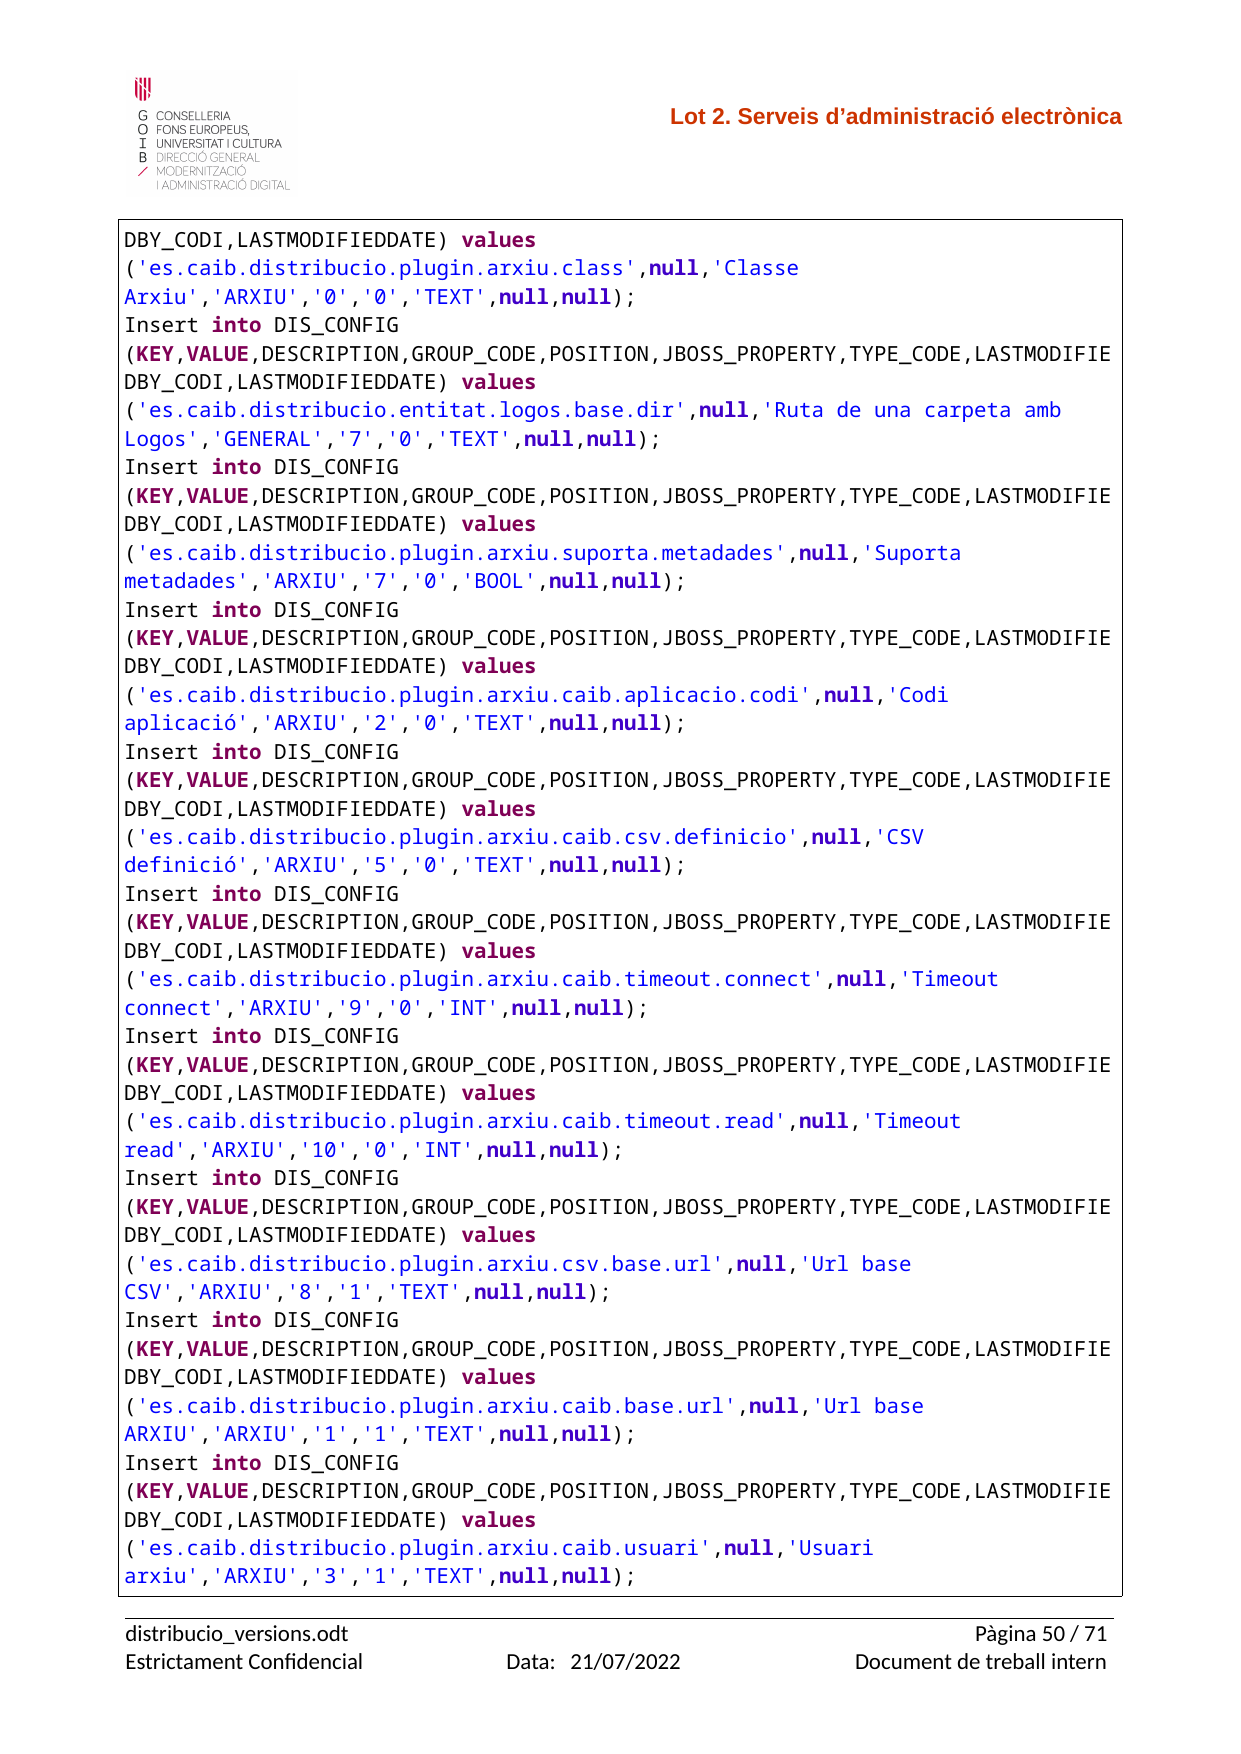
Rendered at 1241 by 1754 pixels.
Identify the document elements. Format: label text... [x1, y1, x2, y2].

table_header DBY_CODI,LASTMODIFIEDDATE) values ('es.caib.distribucio.plugin.arxiu.class',null,'Classe Arxiu','ARXIU','0','0','TEXT',null,null); Insert into DIS_CONFIG (KEY,VALUE,DESCRIPTION,GROUP_CODE,POSITION,JBOSS_PROPERTY,TYPE_CODE,LASTMODIFIEDBY_CODI,LASTMODIFIEDDATE) values ('es.caib.distribucio.entitat.logos.base.dir',null,'Ruta de una carpeta amb Logos','GENERAL','7','0','TEXT',null,null); Insert into DIS_CONFIG (KEY,VALUE,DESCRIPTION,GROUP_CODE,POSITION,JBOSS_PROPERTY,TYPE_CODE,LASTMODIFIEDBY_CODI,LASTMODIFIEDDATE) values ('es.caib.distribucio.plugin.arxiu.suporta.metadades',null,'Suporta metadades','ARXIU','7','0','BOOL',null,null); Insert into DIS_CONFIG (KEY,VALUE,DESCRIPTION,GROUP_CODE,POSITION,JBOSS_PROPERTY,TYPE_CODE,LASTMODIFIEDBY_CODI,LASTMODIFIEDDATE) values ('es.caib.distribucio.plugin.arxiu.caib.aplicacio.codi',null,'Codi aplicació','ARXIU','2','0','TEXT',null,null); Insert into DIS_CONFIG (KEY,VALUE,DESCRIPTION,GROUP_CODE,POSITION,JBOSS_PROPERTY,TYPE_CODE,LASTMODIFIEDBY_CODI,LASTMODIFIEDDATE) values ('es.caib.distribucio.plugin.arxiu.caib.csv.definicio',null,'CSV definició','ARXIU','5','0','TEXT',null,null); Insert into DIS_CONFIG (KEY,VALUE,DESCRIPTION,GROUP_CODE,POSITION,JBOSS_PROPERTY,TYPE_CODE,LASTMODIFIEDBY_CODI,LASTMODIFIEDDATE) values ('es.caib.distribucio.plugin.arxiu.caib.timeout.connect',null,'Timeout connect','ARXIU','9','0','INT',null,null); Insert into DIS_CONFIG (KEY,VALUE,DESCRIPTION,GROUP_CODE,POSITION,JBOSS_PROPERTY,TYPE_CODE,LASTMODIFIEDBY_CODI,LASTMODIFIEDDATE) values ('es.caib.distribucio.plugin.arxiu.caib.timeout.read',null,'Timeout read','ARXIU','10','0','INT',null,null); Insert into DIS_CONFIG (KEY,VALUE,DESCRIPTION,GROUP_CODE,POSITION,JBOSS_PROPERTY,TYPE_CODE,LASTMODIFIEDBY_CODI,LASTMODIFIEDDATE) values ('es.caib.distribucio.plugin.arxiu.csv.base.url',null,'Url base CSV','ARXIU','8','1','TEXT',null,null); Insert into DIS_CONFIG (KEY,VALUE,DESCRIPTION,GROUP_CODE,POSITION,JBOSS_PROPERTY,TYPE_CODE,LASTMODIFIEDBY_CODI,LASTMODIFIEDDATE) values ('es.caib.distribucio.plugin.arxiu.caib.base.url',null,'Url base ARXIU','ARXIU','1','1','TEXT',null,null); Insert into DIS_CONFIG (KEY,VALUE,DESCRIPTION,GROUP_CODE,POSITION,JBOSS_PROPERTY,TYPE_CODE,LASTMODIFIEDBY_CODI,LASTMODIFIEDDATE) values ('es.caib.distribucio.plugin.arxiu.caib.usuari',null,'Usuari arxiu','ARXIU','3','1','TEXT',null,null); [119, 220, 1122, 1596]
picture [126, 70, 299, 197]
